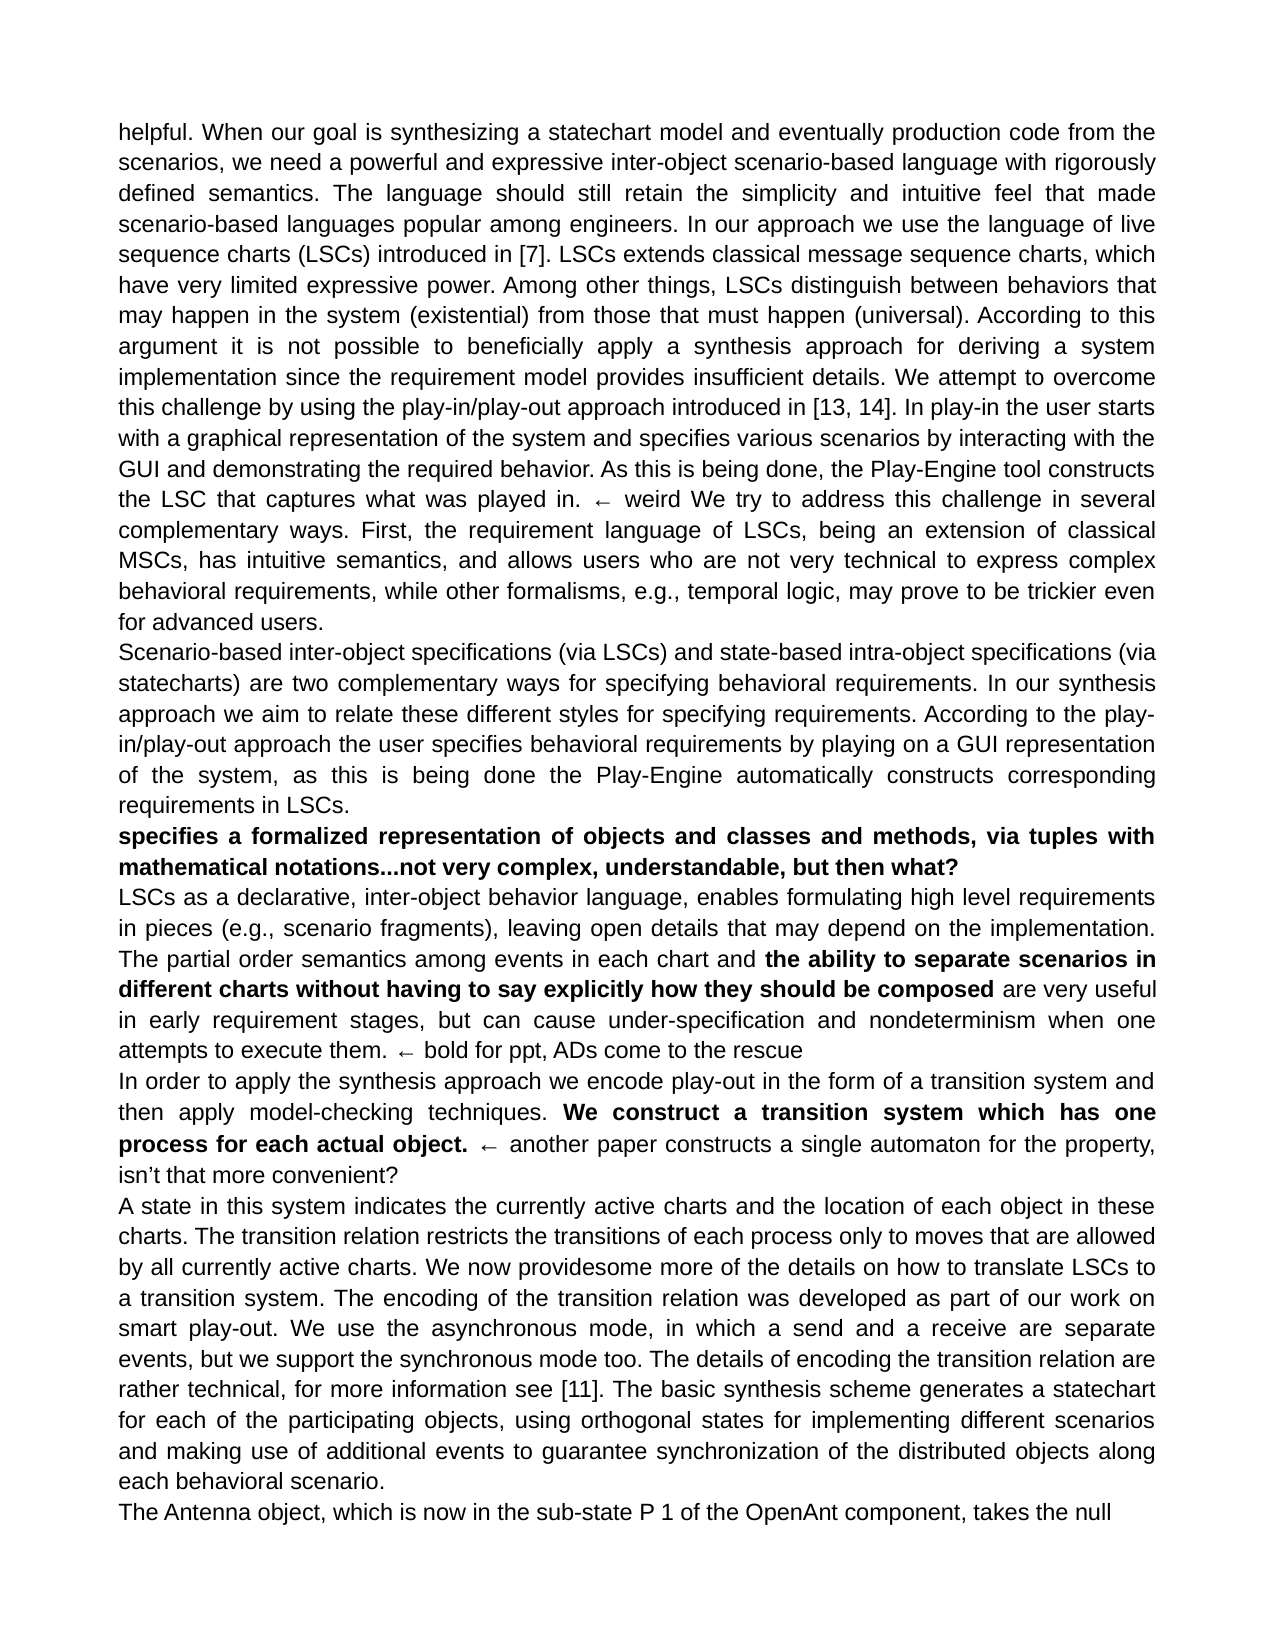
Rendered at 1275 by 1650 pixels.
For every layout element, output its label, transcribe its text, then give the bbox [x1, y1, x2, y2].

text LSCs as a declarative, inter-object behavior language, enables formulating high level requirements in pieces (e.g., scenario fragments), leaving open details that may depend on the implementation. The partial order semantics among events in each chart and the ability to separate scenarios in different charts without having to say explicitly how they should be composed are very useful in early requirement stages, but can cause under-specification and nondeterminism when one attempts to execute them. ← bold for ppt, ADs come to the rescue [118, 884, 1157, 1064]
text In order to apply the synthesis approach we encode play-out in the form of a transition system and then apply model-checking techniques. We construct a transition system which has one process for each actual object. ← another paper constructs a single automaton for the property, isn’t that more convenient? [118, 1067, 1157, 1188]
text A state in this system indicates the currently active charts and the location of each object in these charts. The transition relation restricts the transitions of each process only to moves that are allowed by all currently active charts. We now providesome more of the details on how to translate LSCs to a transition system. The encoding of the transition relation was developed as part of our work on smart play-out. We use the asynchronous mode, in which a send and a receive are separate events, but we support the synchronous mode too. The details of encoding the transition relation are rather technical, for more information see [11]. The basic synthesis scheme generates a statechart for each of the participating objects, using orthogonal states for implementing different scenarios and making use of additional events to guarantee synchronization of the distributed objects along each behavioral scenario. [118, 1192, 1157, 1494]
text The Antenna object, which is now in the sub-state P 1 of the OpenAnt component, takes the null [118, 1498, 1157, 1525]
text specifies a formalized representation of objects and classes and methods, via tuples with mathematical notations...not very complex, understandable, but then what? [118, 822, 1157, 880]
text helpful. When our goal is synthesizing a statechart model and eventually production code from the scenarios, we need a powerful and expressive inter-object scenario-based language with rigorously defined semantics. The language should still retain the simplicity and intuitive feel that made scenario-based languages popular among engineers. In our approach we use the language of live sequence charts (LSCs) introduced in [7]. LSCs extends classical message sequence charts, which have very limited expressive power. Among other things, LSCs distinguish between behaviors that may happen in the system (existential) from those that must happen (universal). According to this argument it is not possible to beneficially apply a synthesis approach for deriving a system implementation since the requirement model provides insufficient details. We attempt to overcome this challenge by using the play-in/play-out approach introduced in [13, 14]. In play-in the user starts with a graphical representation of the system and specifies various scenarios by interacting with the GUI and demonstrating the required behavior. As this is being done, the Play-Engine tool constructs the LSC that captures what was played in. ← weird We try to address this challenge in several complementary ways. First, the requirement language of LSCs, being an extension of classical MSCs, has intuitive semantics, and allows users who are not very technical to express complex behavioral requirements, while other formalisms, e.g., temporal logic, may prove to be trickier even for advanced users. [118, 118, 1157, 635]
text Scenario-based inter-object specifications (via LSCs) and state-based intra-object specifications (via statecharts) are two complementary ways for specifying behavioral requirements. In our synthesis approach we aim to relate these different styles for specifying requirements. According to the play-in/play-out approach the user specifies behavioral requirements by playing on a GUI representation of the system, as this is being done the Play-Engine automatically constructs corresponding requirements in LSCs. [118, 639, 1157, 819]
